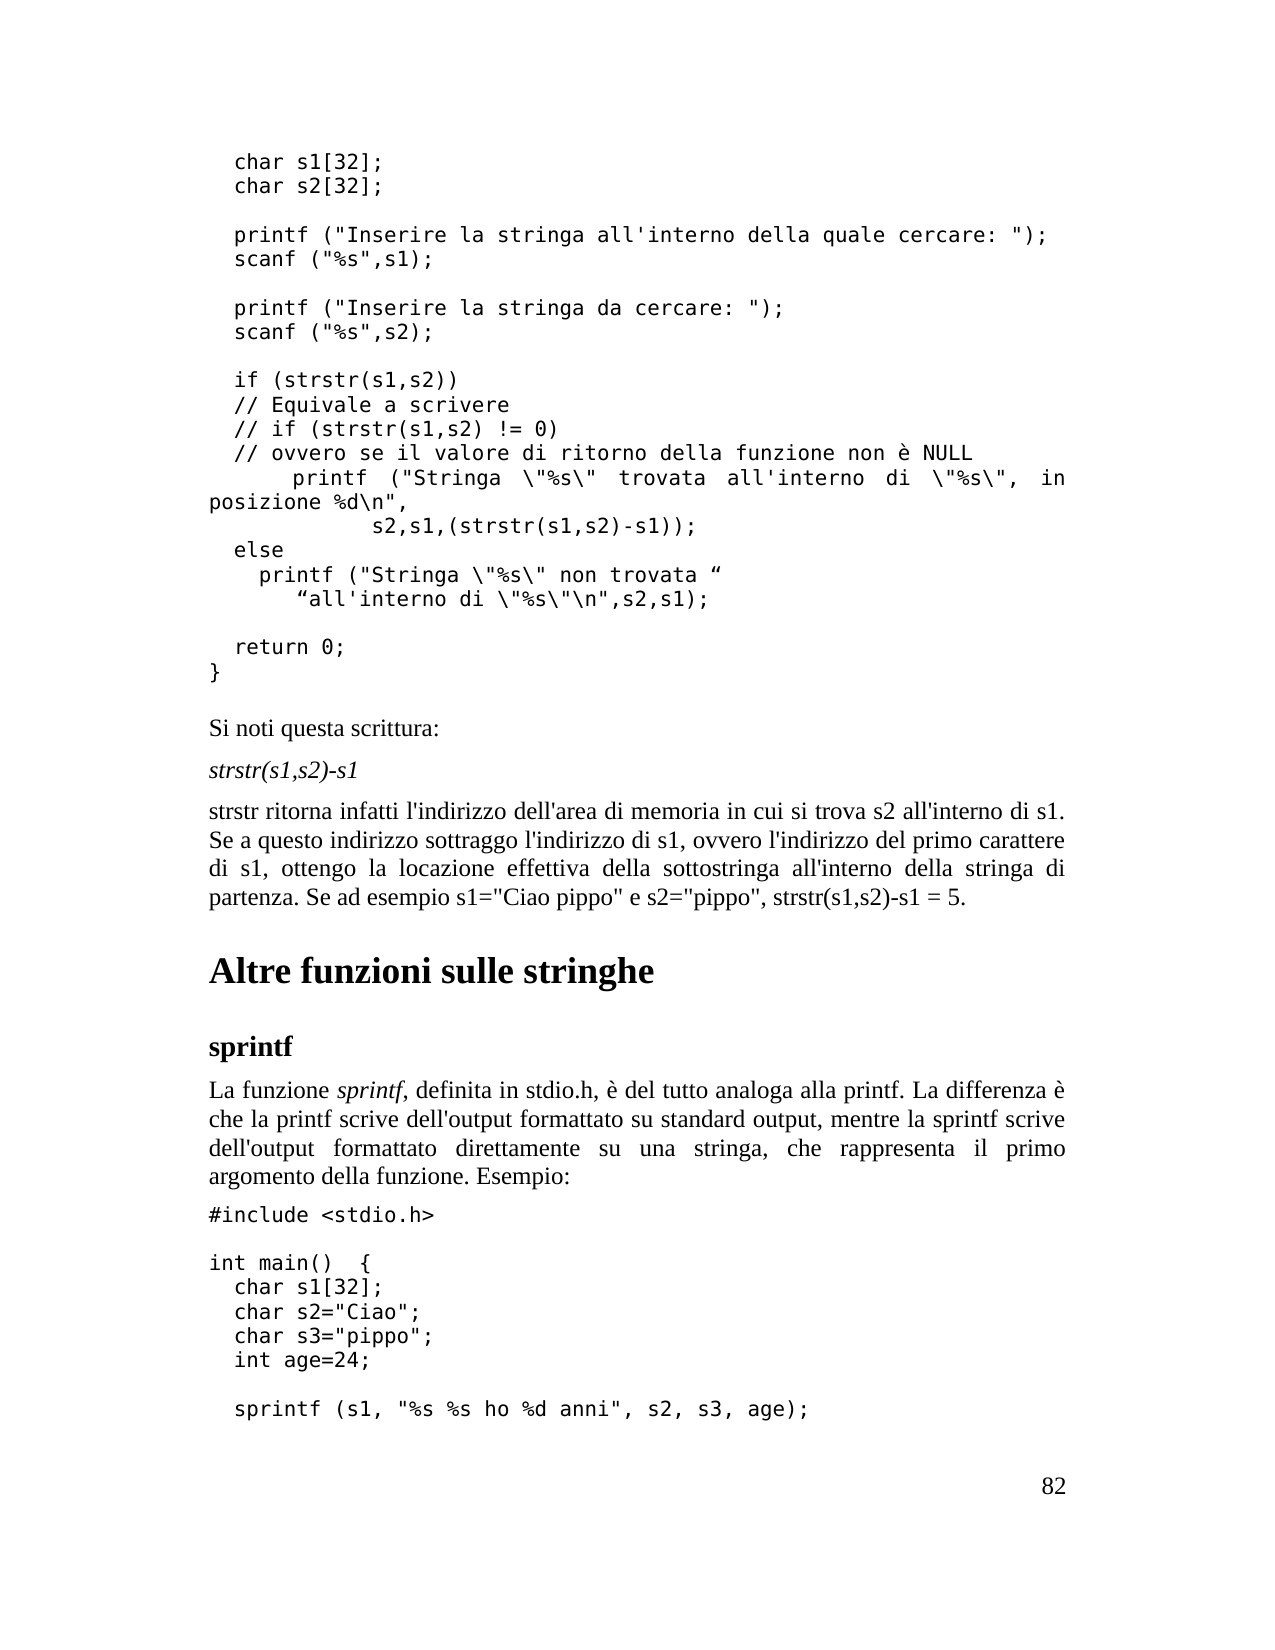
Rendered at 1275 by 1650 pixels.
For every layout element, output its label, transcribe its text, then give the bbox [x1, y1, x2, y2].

text } [208, 660, 1066, 684]
text // ovvero se il valore di ritorno della funzione non è NULL [208, 441, 1066, 466]
text int age=24; [208, 1348, 1066, 1372]
text sprintf (s1, "%s %s ho %d anni", s2, s3, age); [208, 1397, 1066, 1421]
text char s1[32]; [208, 150, 1066, 174]
text // if (strstr(s1,s2) != 0) [208, 417, 1066, 441]
text strstr(s1,s2)-s1 [208, 755, 1066, 783]
text if (strstr(s1,s2)) [208, 368, 1066, 393]
subtitle sprintf [208, 1029, 1066, 1063]
text else [208, 538, 1066, 563]
text “all'interno di \"%s\"\n",s2,s1); [208, 587, 1066, 611]
text Si noti questa scrittura: [208, 713, 1066, 742]
text char s3="pippo"; [208, 1324, 1066, 1348]
text char s2="Ciao"; [208, 1300, 1066, 1324]
text // Equivale a scrivere [208, 393, 1066, 417]
text char s1[32]; [208, 1275, 1066, 1300]
text int main() { [208, 1251, 1066, 1275]
text return 0; [208, 635, 1066, 660]
subtitle Altre funzioni sulle stringhe [208, 948, 1066, 992]
text printf ("Inserire la stringa da cercare: "); [208, 296, 1066, 320]
text strstr ritorna infatti l'indirizzo dell'area di memoria in cui si trova s2 all'interno di s1. Se a questo indirizzo sottraggo l'indirizzo di s1, ovvero l'indirizzo del primo carattere di s1, ottengo la locazione effettiva della sottostringa all'interno della stringa di partenza. Se ad esempio s1="Ciao pippo" e s2="pippo", strstr(s1,s2)-s1 = 5. [208, 796, 1066, 911]
text s2,s1,(strstr(s1,s2)-s1)); [208, 514, 1066, 538]
text scanf ("%s",s1); [208, 247, 1066, 271]
text #include <stdio.h> [208, 1203, 1066, 1227]
text char s2[32]; [208, 174, 1066, 198]
text printf ("Stringa \"%s\" trovata all'interno di \"%s\", in posizione %d\n", [208, 466, 1066, 514]
text La funzione sprintf, definita in stdio.h, è del tutto analoga alla printf. La differenza è che la printf scrive dell'output formattato su standard output, mentre la sprintf scrive dell'output formattato direttamente su una stringa, che rappresenta il primo argomento della funzione. Esempio: [208, 1075, 1066, 1190]
text scanf ("%s",s2); [208, 320, 1066, 344]
text printf ("Inserire la stringa all'interno della quale cercare: "); [208, 223, 1066, 247]
text printf ("Stringa \"%s\" non trovata “ [208, 563, 1066, 587]
